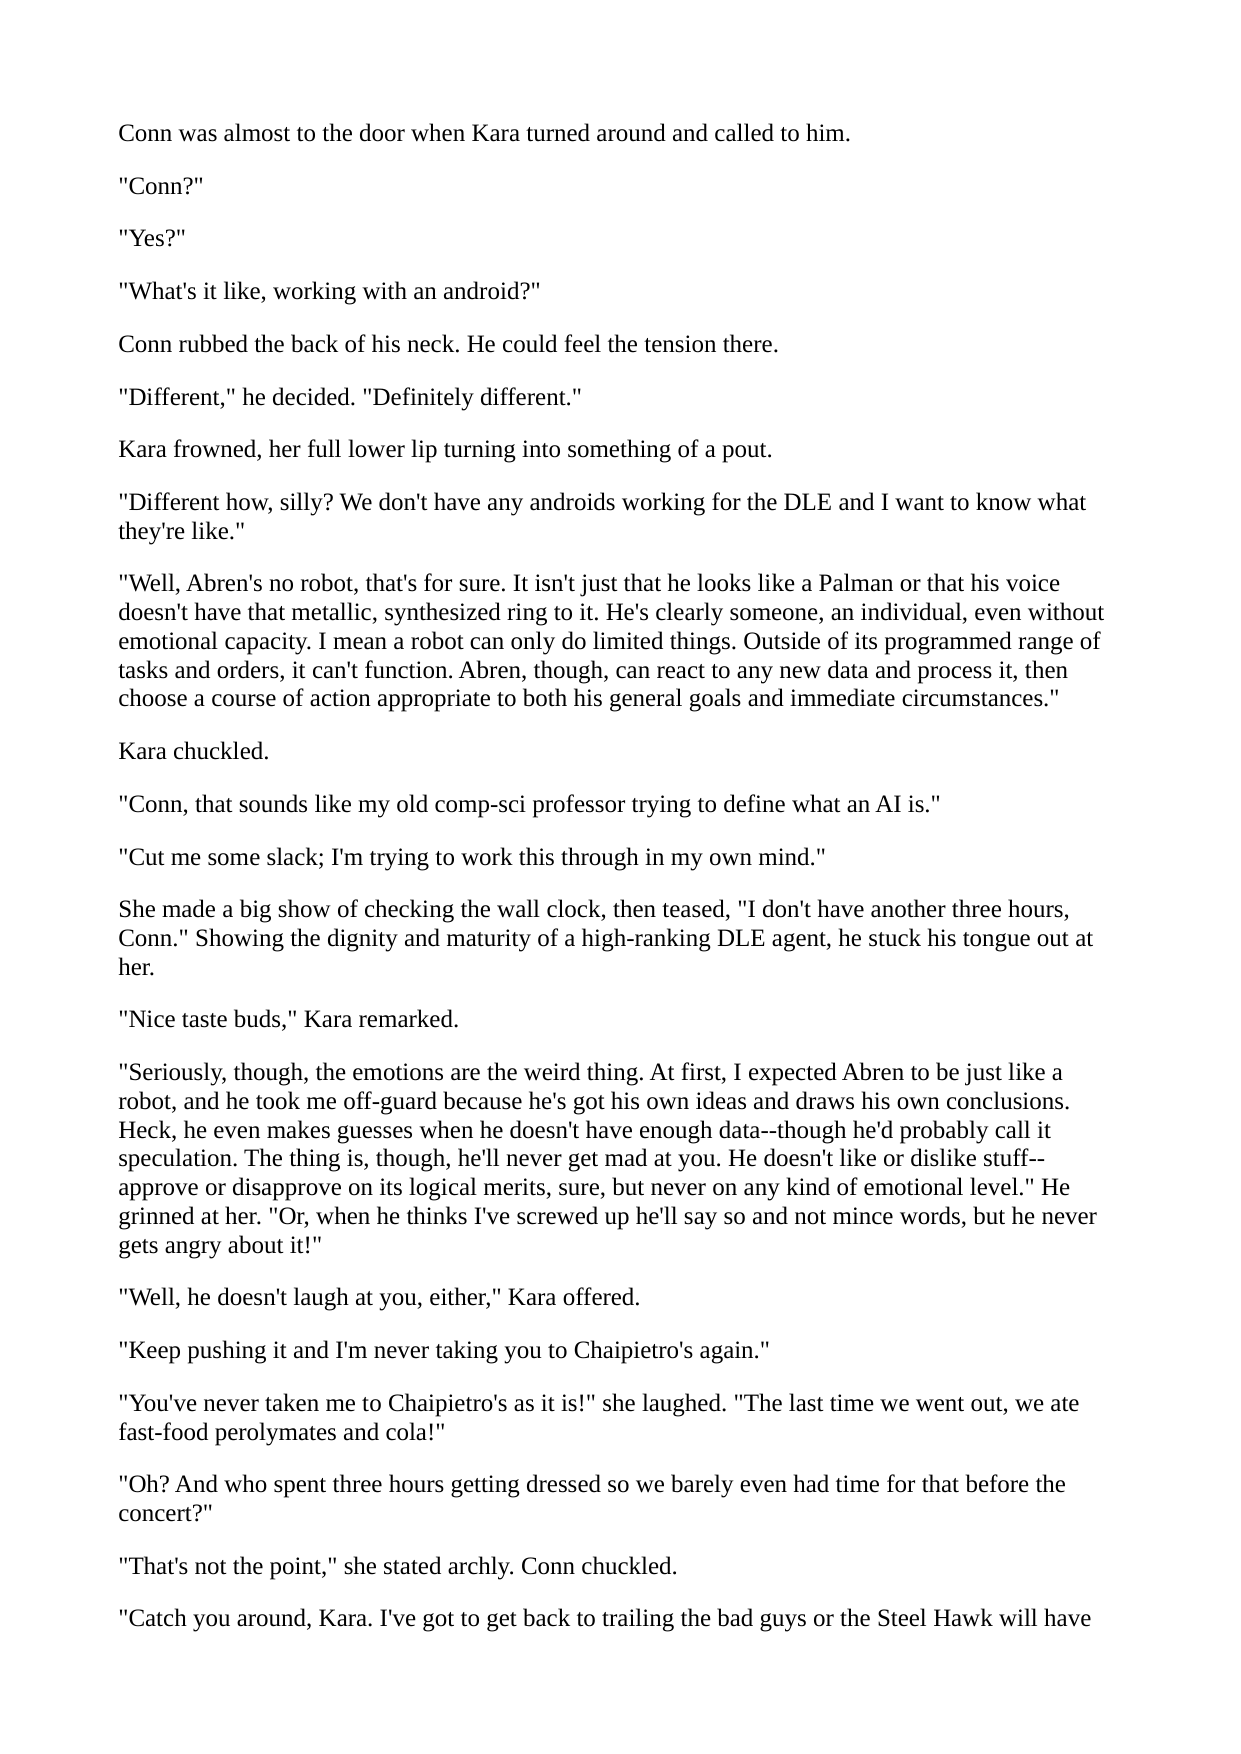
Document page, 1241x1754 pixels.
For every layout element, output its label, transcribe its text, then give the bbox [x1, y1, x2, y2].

text "Nice taste buds," Kara remarked. [118, 1004, 1122, 1033]
text "What's it like, working with an android?" [118, 276, 1122, 305]
text "Oh? And who spent three hours getting dressed so we barely even had time for that before the concert?" [118, 1469, 1122, 1527]
text "Yes?" [118, 223, 1122, 252]
text "Keep pushing it and I'm never taking you to Chaipietro's again." [118, 1335, 1122, 1364]
text "Well, he doesn't laugh at you, either," Kara offered. [118, 1282, 1122, 1311]
text Kara frowned, her full lower lip turning into something of a pout. [118, 434, 1122, 463]
text Conn was almost to the door when Kara turned around and called to him. [118, 118, 1122, 147]
text "Cut me some slack; I'm trying to work this through in my own mind." [118, 842, 1122, 870]
text "Different," he decided. "Definitely different." [118, 382, 1122, 410]
text She made a big show of checking the wall clock, then teased, "I don't have another three hours, Conn." Showing the dignity and maturity of a high-ranking DLE agent, he stuck his tongue out at her. [118, 894, 1122, 981]
text Kara chuckled. [118, 736, 1122, 765]
text "Seriously, though, the emotions are the weird thing. At first, I expected Abren to be just like a robot, and he took me off-guard because he's got his own ideas and draws his own conclusions. Heck, he even makes guesses when he doesn't have enough data--though he'd probably call it speculation. The thing is, though, he'll never get mad at you. He doesn't like or dislike stuff--approve or disapprove on its logical merits, sure, but never on any kind of emotional level." He grinned at her. "Or, when he thinks I've screwed up he'll say so and not mince words, but he never gets angry about it!" [118, 1057, 1122, 1258]
text "That's not the point," she stated archly. Conn chuckled. [118, 1551, 1122, 1579]
text "Different how, silly? We don't have any androids working for the DLE and I want to know what they're like." [118, 487, 1122, 544]
text "Catch you around, Kara. I've got to get back to trailing the bad guys or the Steel Hawk will have [118, 1603, 1122, 1632]
text "Conn?" [118, 171, 1122, 199]
text "You've never taken me to Chaipietro's as it is!" she laughed. "The last time we went out, we ate fast-food perolymates and cola!" [118, 1388, 1122, 1445]
text Conn rubbed the back of his neck. He could feel the tension there. [118, 329, 1122, 358]
text "Conn, that sounds like my old comp-sci professor trying to define what an AI is." [118, 789, 1122, 818]
text "Well, Abren's no robot, that's for sure. It isn't just that he looks like a Palman or that his voice doesn't have that metallic, synthesized ring to it. He's clearly someone, an individual, even without emotional capacity. I mean a robot can only do limited things. Outside of its programmed range of tasks and orders, it can't function. Abren, though, can react to any new data and process it, then choose a course of action appropriate to both his general goals and immediate circumstances." [118, 568, 1122, 712]
